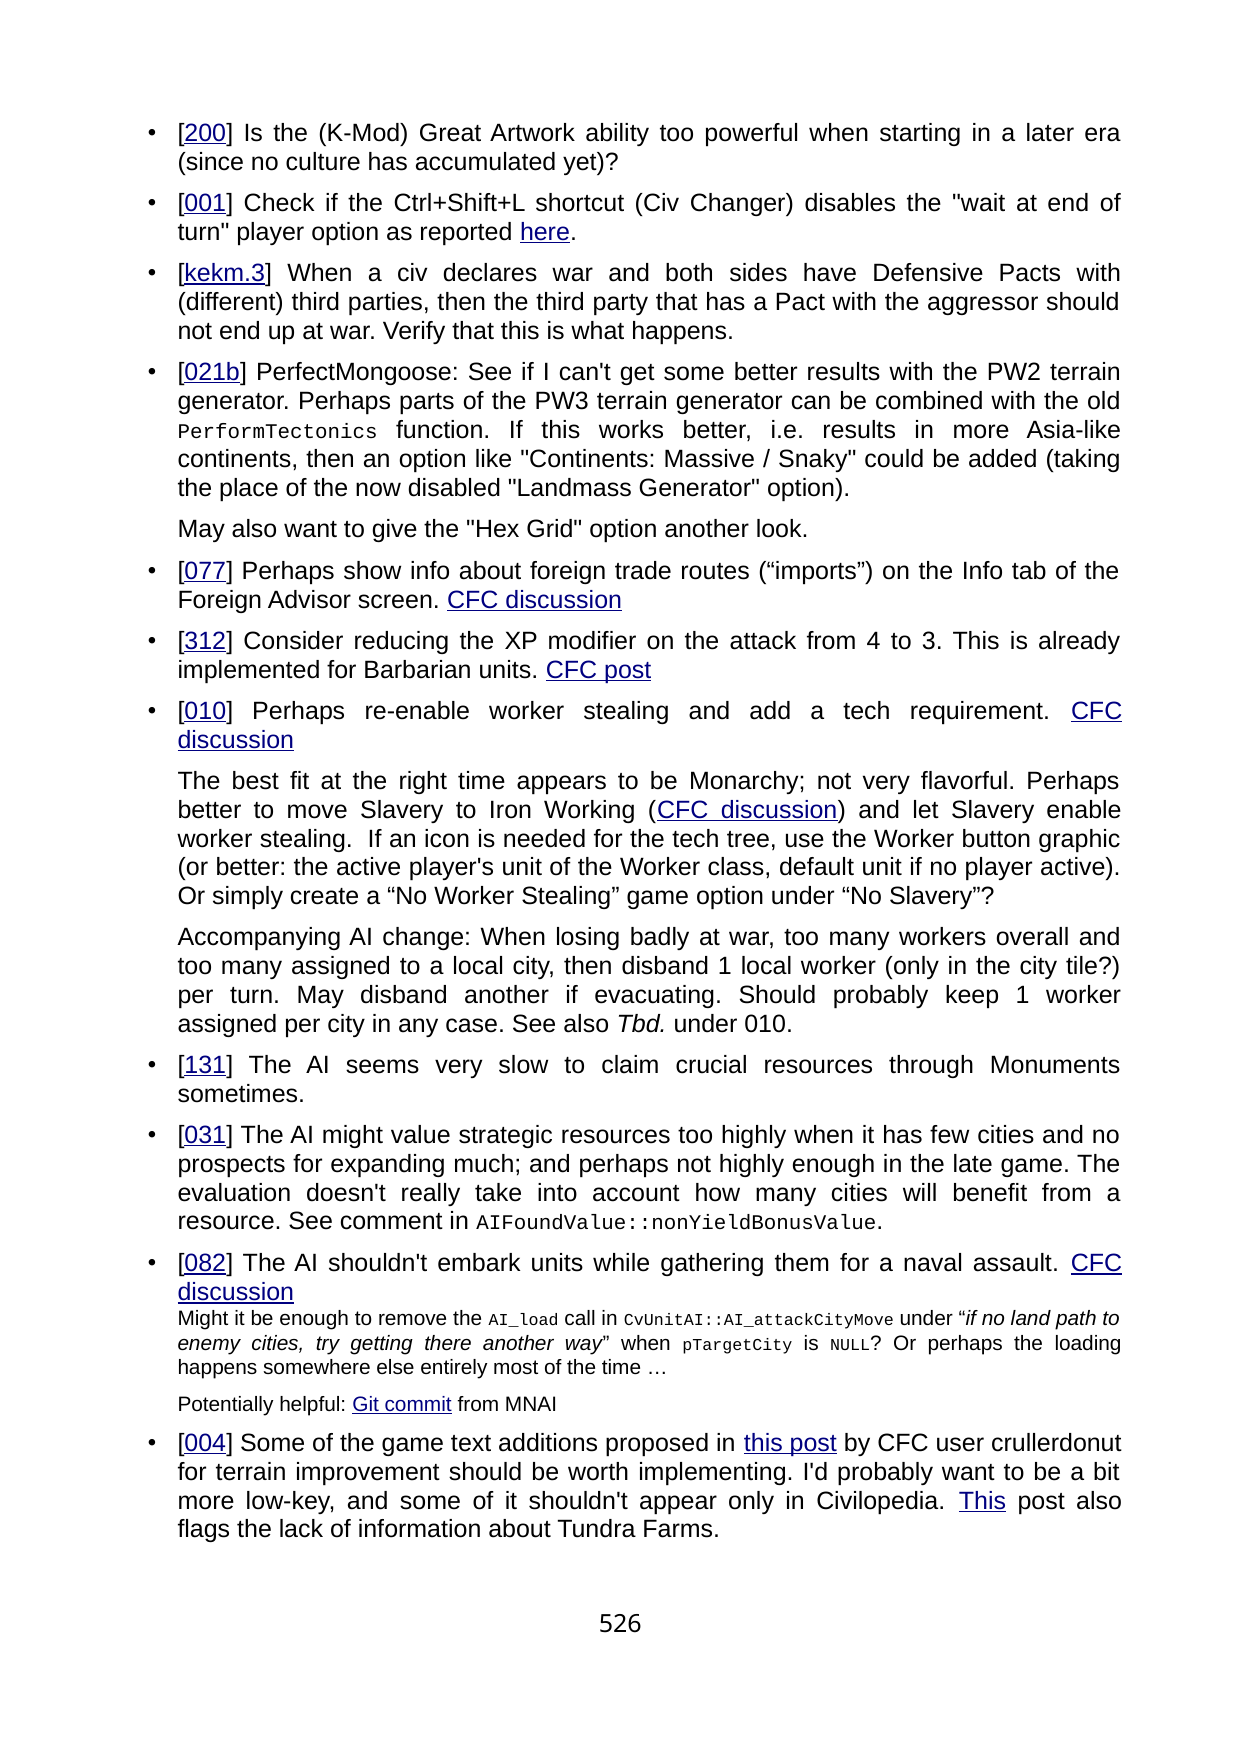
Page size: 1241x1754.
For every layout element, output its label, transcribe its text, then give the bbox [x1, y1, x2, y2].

list The best fit at the right time appears to be Monarchy; not very flavorful. Perhaps better to move Slavery to Iron Working (CFC discussion) and let Slavery enable worker stealing. If an icon is needed for the tech tree, use the Worker button graphic (or better: the active player's unit of the Worker class, default unit if no player active). Or simply create a “No Worker Stealing” game option under “No Slavery”? [148, 766, 1122, 910]
list [082] The AI shouldn't embark units while gathering them for a naval assault. CFC discussion Might it be enough to remove the AI_load call in CvUnitAI::AI_attackCityMove under “if no land path to enemy cities, try getting there another way” when pTargetCity is NULL? Or perhaps the loading happens somewhere else entirely most of the time … [148, 1248, 1122, 1379]
list [kekm.3] When a civ declares war and both sides have Defensive Pacts with (different) third parties, then the third party that has a Pact with the aggressor should not end up at war. Verify that this is what happens. [148, 258, 1122, 345]
list [031] The AI might value strategic resources too highly when it has few cities and no prospects for expanding much; and perhaps not highly enough in the late game. The evaluation doesn't really take into account how many cities will benefit from a resource. See comment in AIFoundValue::nonYieldBonusValue. [148, 1120, 1122, 1236]
list [001] Check if the Ctrl+Shift+L shortcut (Civ Changer) disables the "wait at end of turn" player option as reported here. [148, 188, 1122, 246]
list Accompanying AI change: When losing badly at war, too many workers overall and too many assigned to a local city, then disband 1 local worker (only in the city tile?) per turn. May disband another if evacuating. Should probably keep 1 worker assigned per city in any case. See also Tbd. under 010. [148, 922, 1122, 1037]
list [131] The AI seems very slow to claim crucial resources through Monuments sometimes. [148, 1050, 1122, 1107]
list [200] Is the (K-Mod) Great Artwork ability too powerful when starting in a later era (since no culture has accumulated yet)? [148, 118, 1122, 176]
list [021b] PerfectMongoose: See if I can't get some better results with the PW2 terrain generator. Perhaps parts of the PW3 terrain generator can be combined with the old PerformTectonics function. If this works better, i.e. results in more Asia-like continents, then an option like "Continents: Massive / Snaky" could be added (taking the place of the now disabled "Landmass Generator" option). [148, 357, 1122, 502]
list May also want to give the "Hex Grid" option another look. [148, 514, 1122, 543]
list [010] Perhaps re-enable worker stealing and add a tech requirement. CFC discussion [148, 696, 1122, 753]
list [004] Some of the game text additions proposed in this post by CFC user crullerdonut for terrain improvement should be worth implementing. I'd probably want to be a bit more low-key, and some of it shouldn't appear only in Civilopedia. This post also flags the lack of information about Tundra Farms. [148, 1428, 1122, 1543]
list [312] Consider reducing the XP modifier on the attack from 4 to 3. This is already implemented for Barbarian units. CFC post [148, 626, 1122, 683]
list Potentially helpful: Git commit from MNAI [148, 1392, 1122, 1416]
list [077] Perhaps show info about foreign trade routes (“imports”) on the Info tab of the Foreign Advisor screen. CFC discussion [148, 556, 1122, 613]
